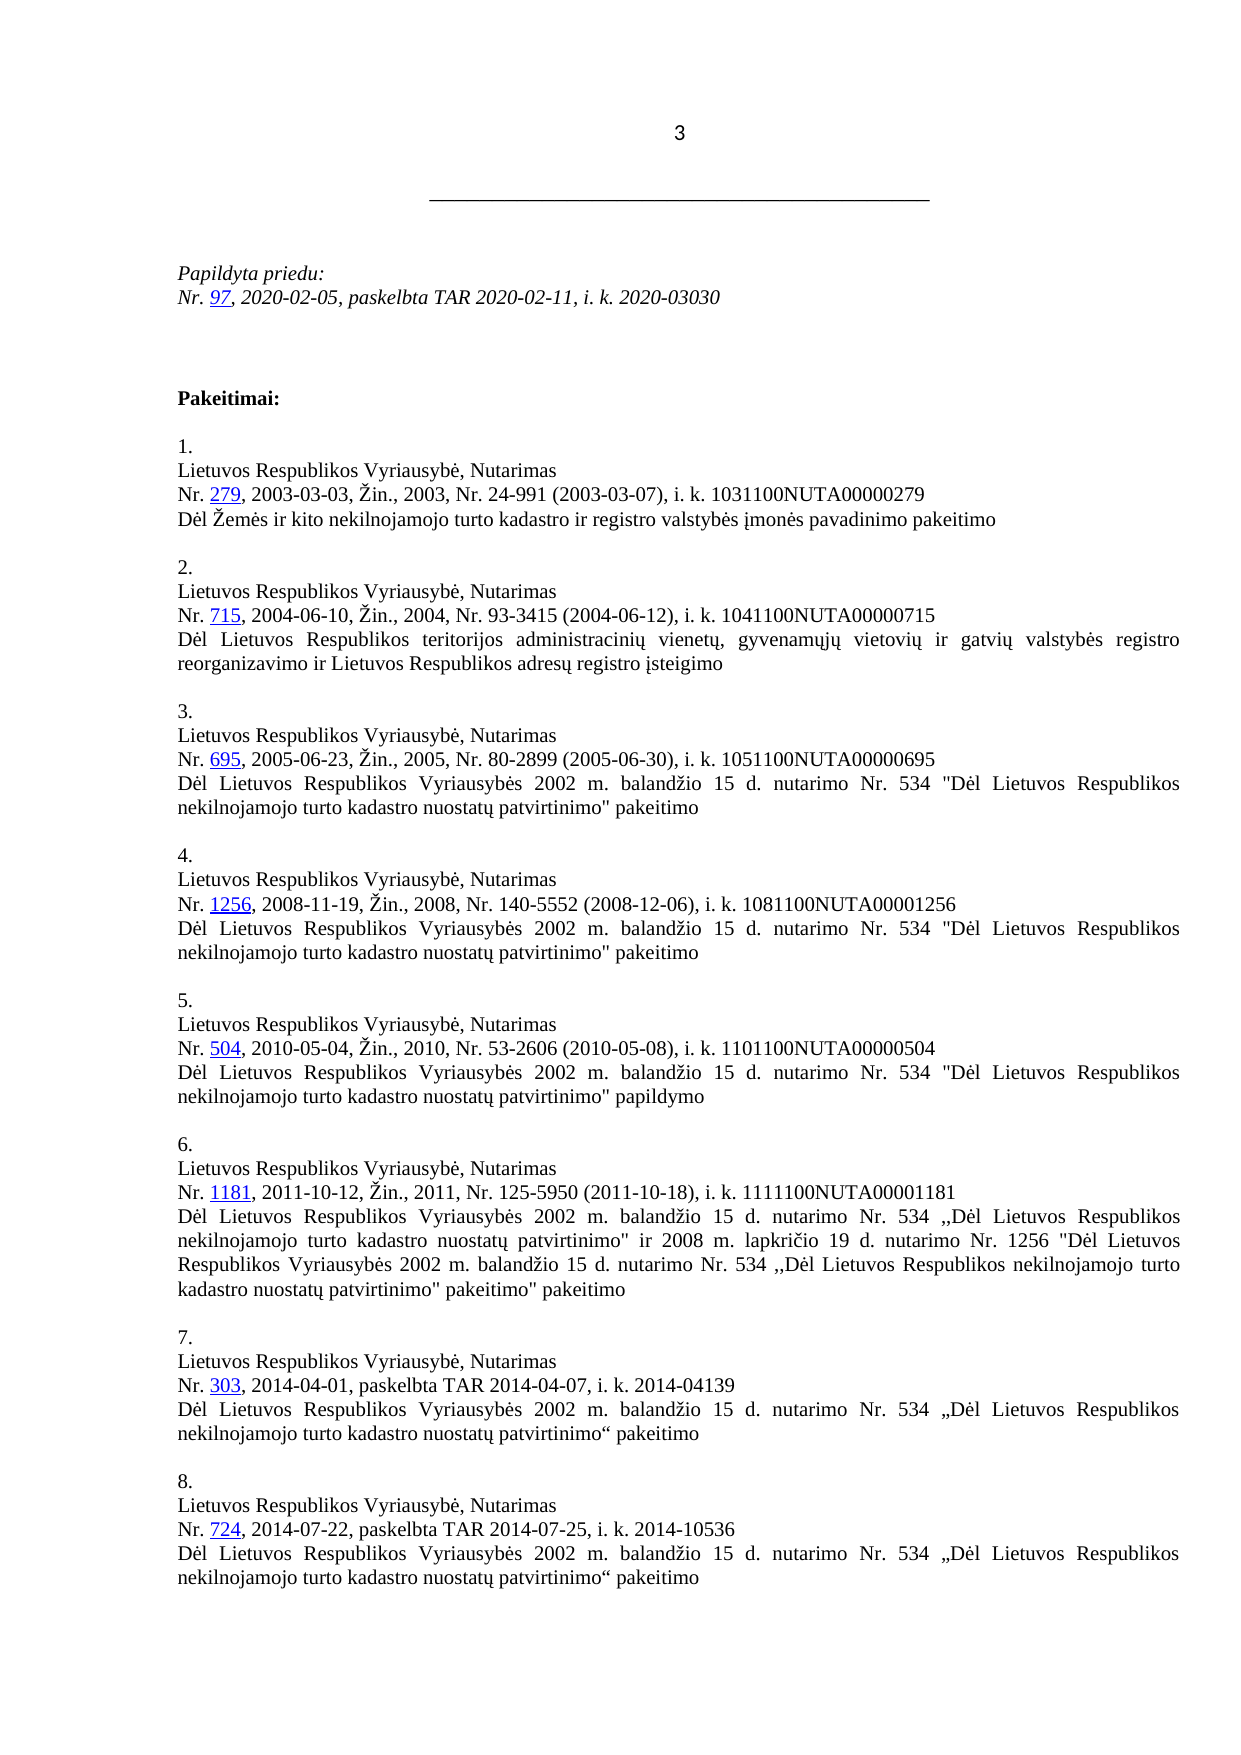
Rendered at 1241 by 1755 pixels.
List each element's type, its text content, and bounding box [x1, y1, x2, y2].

text Dėl Lietuvos Respublikos Vyriausybės 2002 m. balandžio 15 d. nutarimo Nr. 534 "Dėl Lietuvos Respublikos nekilnojamojo turto kadastro nuostatų patvirtinimo" pakeitimo [177, 771, 1181, 819]
text Lietuvos Respublikos Vyriausybė, Nutarimas [177, 723, 1181, 747]
text Lietuvos Respublikos Vyriausybė, Nutarimas [177, 1493, 1181, 1517]
text 6. [177, 1132, 1181, 1156]
text ________________________________________ [177, 175, 1181, 204]
text Dėl Lietuvos Respublikos Vyriausybės 2002 m. balandžio 15 d. nutarimo Nr. 534 „Dėl Lietuvos Respublikos nekilnojamojo turto kadastro nuostatų patvirtinimo“ pakeitimo [177, 1397, 1181, 1445]
text Lietuvos Respublikos Vyriausybė, Nutarimas [177, 1156, 1181, 1180]
text 2. [177, 554, 1181, 579]
text Nr. 1256, 2008-11-19, Žin., 2008, Nr. 140-5552 (2008-12-06), i. k. 1081100NUTA00001256 [177, 891, 1181, 916]
text 4. [177, 843, 1181, 867]
text Dėl Lietuvos Respublikos teritorijos administracinių vienetų, gyvenamųjų vietovių ir gatvių valstybės registro reorganizavimo ir Lietuvos Respublikos adresų registro įsteigimo [177, 627, 1181, 675]
text Nr. 715, 2004-06-10, Žin., 2004, Nr. 93-3415 (2004-06-12), i. k. 1041100NUTA00000715 [177, 603, 1181, 627]
text Nr. 303, 2014-04-01, paskelbta TAR 2014-04-07, i. k. 2014-04139 [177, 1373, 1181, 1397]
text 7. [177, 1324, 1181, 1349]
text Dėl Lietuvos Respublikos Vyriausybės 2002 m. balandžio 15 d. nutarimo Nr. 534 "Dėl Lietuvos Respublikos nekilnojamojo turto kadastro nuostatų patvirtinimo" papildymo [177, 1060, 1181, 1108]
text Papildyta priedu: [177, 261, 1181, 285]
text Nr. 279, 2003-03-03, Žin., 2003, Nr. 24-991 (2003-03-07), i. k. 1031100NUTA00000279 [177, 482, 1181, 506]
text Nr. 724, 2014-07-22, paskelbta TAR 2014-07-25, i. k. 2014-10536 [177, 1517, 1181, 1541]
text Lietuvos Respublikos Vyriausybė, Nutarimas [177, 458, 1181, 482]
text 3. [177, 699, 1181, 723]
text Nr. 695, 2005-06-23, Žin., 2005, Nr. 80-2899 (2005-06-30), i. k. 1051100NUTA00000695 [177, 747, 1181, 771]
text Pakeitimai: [177, 386, 1181, 410]
text Dėl Lietuvos Respublikos Vyriausybės 2002 m. balandžio 15 d. nutarimo Nr. 534 "Dėl Lietuvos Respublikos nekilnojamojo turto kadastro nuostatų patvirtinimo" pakeitimo [177, 916, 1181, 964]
text Lietuvos Respublikos Vyriausybė, Nutarimas [177, 1349, 1181, 1373]
text 1. [177, 434, 1181, 458]
text 5. [177, 988, 1181, 1012]
text Nr. 504, 2010-05-04, Žin., 2010, Nr. 53-2606 (2010-05-08), i. k. 1101100NUTA00000504 [177, 1036, 1181, 1060]
text Nr. 97, 2020-02-05, paskelbta TAR 2020-02-11, i. k. 2020-03030 [177, 285, 1181, 309]
text Nr. 1181, 2011-10-12, Žin., 2011, Nr. 125-5950 (2011-10-18), i. k. 1111100NUTA00001181 [177, 1180, 1181, 1204]
text 8. [177, 1469, 1181, 1493]
text Dėl Lietuvos Respublikos Vyriausybės 2002 m. balandžio 15 d. nutarimo Nr. 534 ,,Dėl Lietuvos Respublikos nekilnojamojo turto kadastro nuostatų patvirtinimo" ir 2008 m. lapkričio 19 d. nutarimo Nr. 1256 "Dėl Lietuvos Respublikos Vyriausybės 2002 m. balandžio 15 d. nutarimo Nr. 534 ,,Dėl Lietuvos Respublikos nekilnojamojo turto kadastro nuostatų patvirtinimo" pakeitimo" pakeitimo [177, 1204, 1181, 1301]
text Dėl Lietuvos Respublikos Vyriausybės 2002 m. balandžio 15 d. nutarimo Nr. 534 „Dėl Lietuvos Respublikos nekilnojamojo turto kadastro nuostatų patvirtinimo“ pakeitimo [177, 1541, 1181, 1589]
text Dėl Žemės ir kito nekilnojamojo turto kadastro ir registro valstybės įmonės pavadinimo pakeitimo [177, 506, 1181, 531]
text Lietuvos Respublikos Vyriausybė, Nutarimas [177, 579, 1181, 603]
text Lietuvos Respublikos Vyriausybė, Nutarimas [177, 1012, 1181, 1036]
text Lietuvos Respublikos Vyriausybė, Nutarimas [177, 867, 1181, 891]
